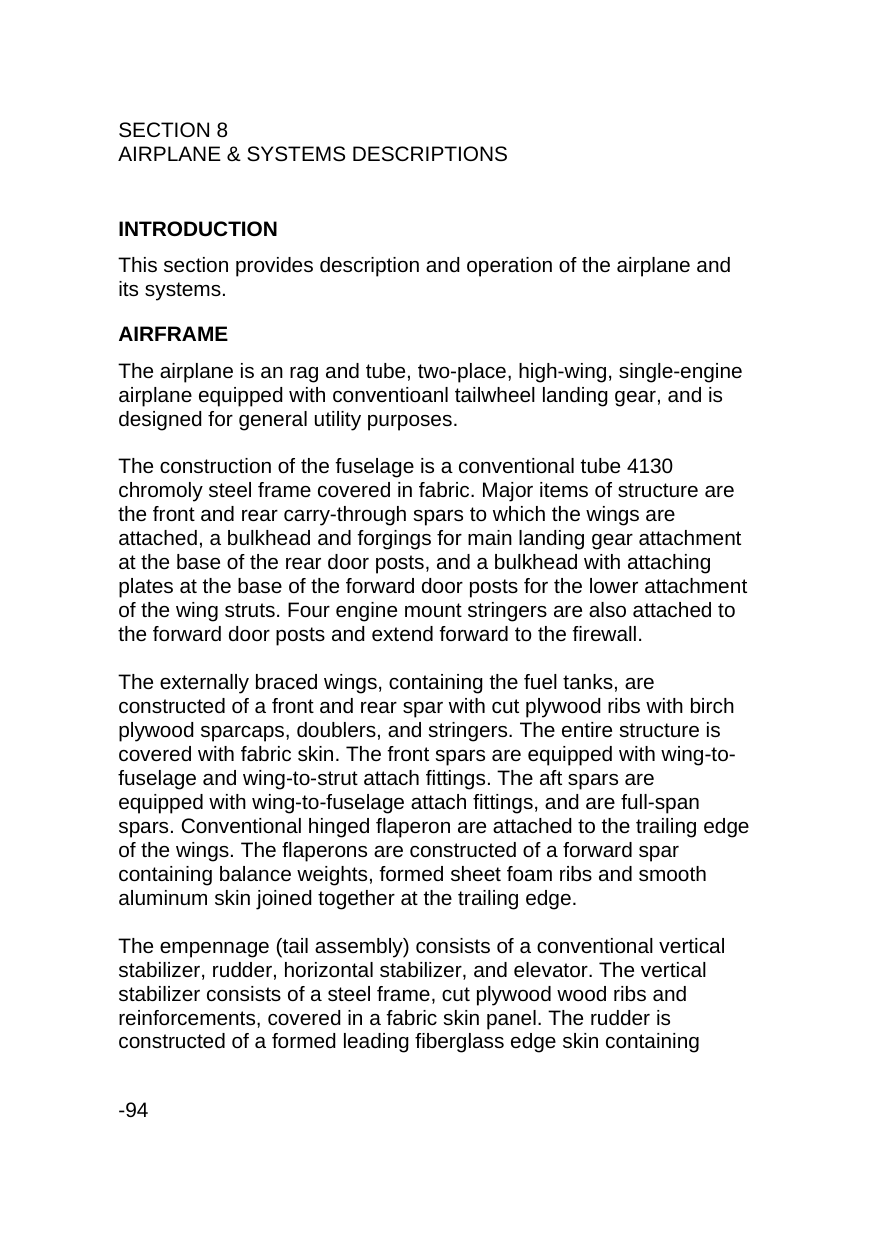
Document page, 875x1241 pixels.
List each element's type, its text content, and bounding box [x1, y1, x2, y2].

subtitle AIRFRAME [118, 322, 756, 346]
text equipped with wing-to-fuselage attach fittings, and are full-span spars. Conventional hinged flaperon are attached to the trailing edge of the wings. The flaperons are constructed of a forward spar containing balance weights, formed sheet foam ribs and smooth aluminum skin joined together at the trailing edge. [118, 790, 756, 909]
text The externally braced wings, containing the fuel tanks, are constructed of a front and rear spar with cut plywood ribs with birch plywood sparcaps, doublers, and stringers. The entire structure is covered with fabric skin. The front spars are equipped with wing-to-fuselage and wing-to-strut attach fittings. The aft spars are [118, 670, 756, 790]
text This section provides description and operation of the airplane and its systems. [118, 253, 756, 301]
text The airplane is an rag and tube, two-place, high-wing, single-engine airplane equipped with conventioanl tailwheel landing gear, and is designed for general utility purposes. [118, 358, 756, 430]
text The empennage (tail assembly) consists of a conventional vertical stabilizer, rudder, horizontal stabilizer, and elevator. The vertical stabilizer consists of a steel frame, cut plywood wood ribs and reinforcements, covered in a fabric skin panel. The rudder is constructed of a formed leading fiberglass edge skin containing [118, 933, 756, 1053]
subtitle INTRODUCTION [118, 217, 756, 241]
text The construction of the fuselage is a conventional tube 4130 chromoly steel frame covered in fabric. Major items of structure are the front and rear carry-through spars to which the wings are attached, a bulkhead and forgings for main landing gear attachment at the base of the rear door posts, and a bulkhead with attaching plates at the base of the forward door posts for the lower attachment of the wing struts. Four engine mount stringers are also attached to the forward door posts and extend forward to the firewall. [118, 454, 756, 646]
